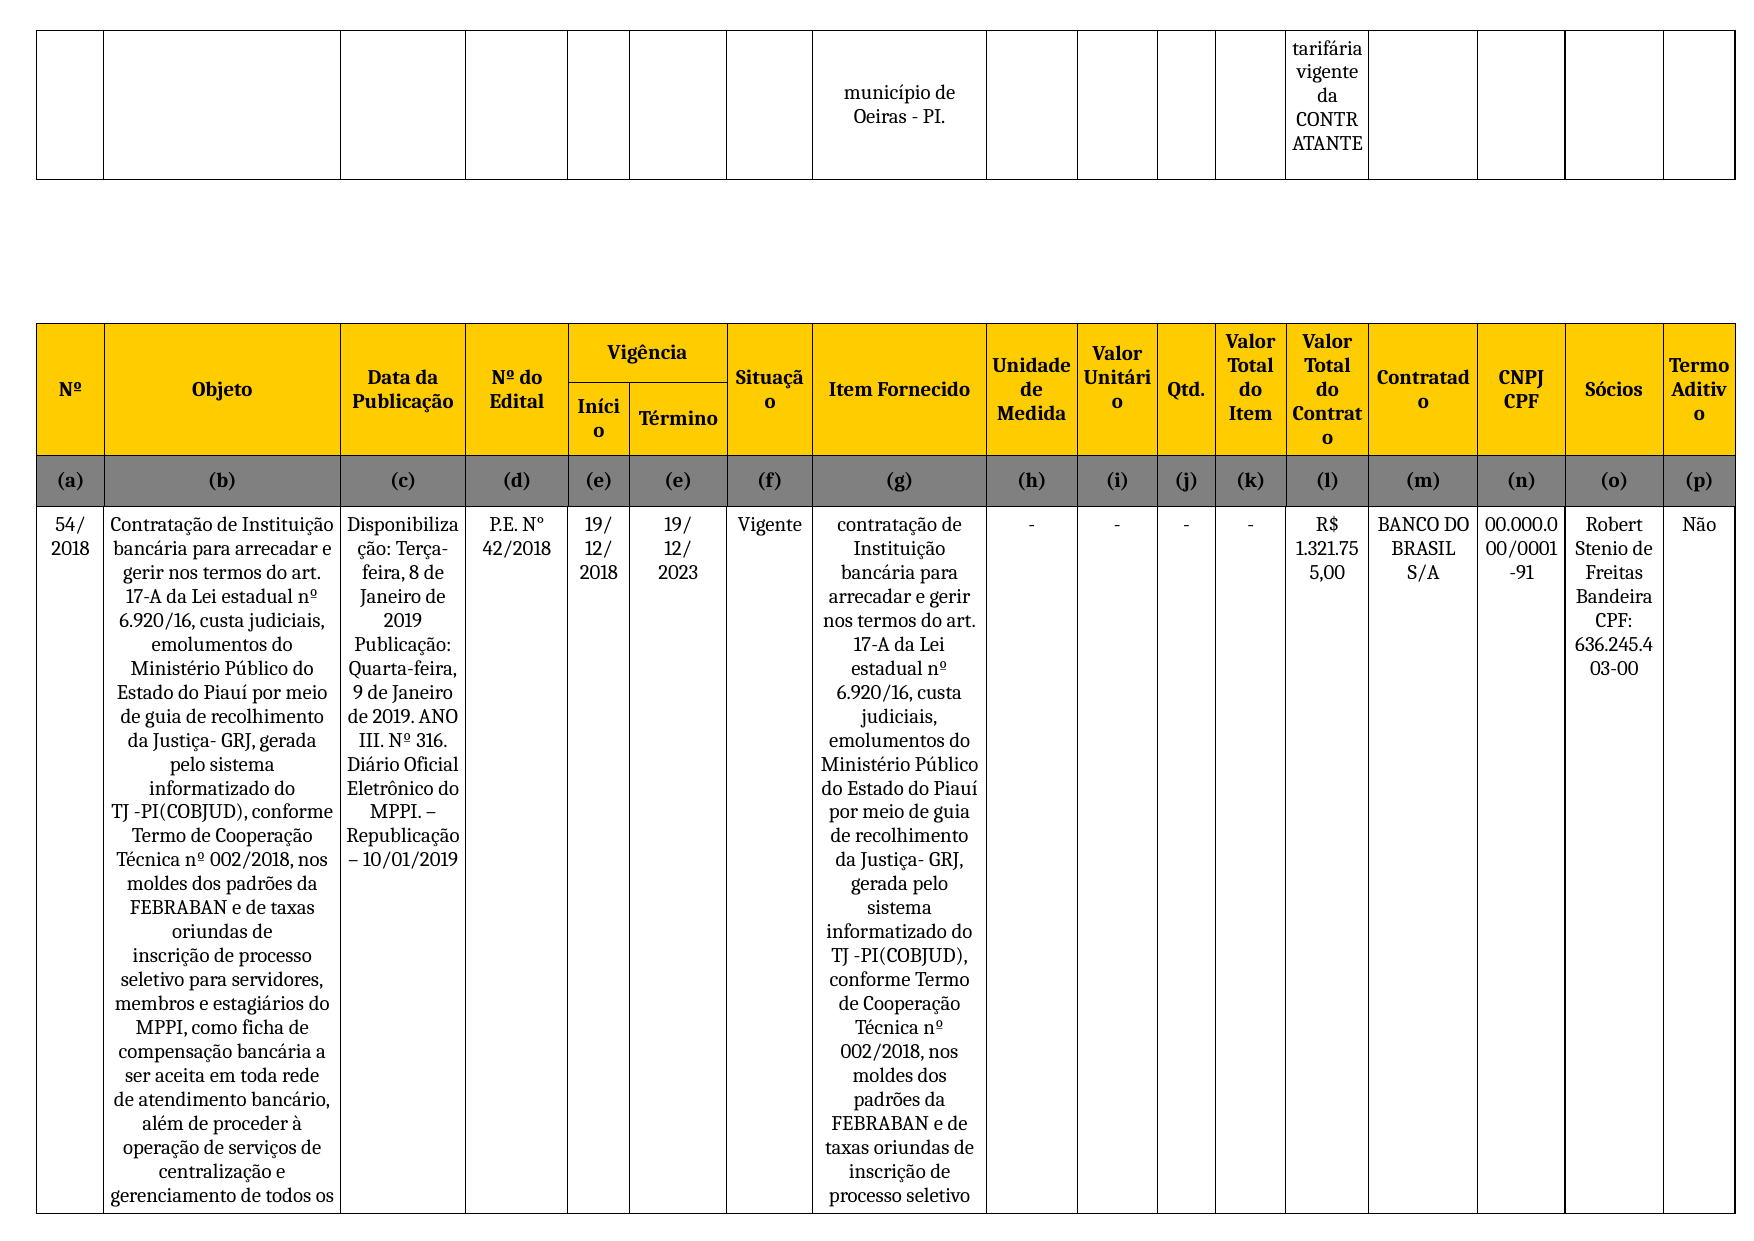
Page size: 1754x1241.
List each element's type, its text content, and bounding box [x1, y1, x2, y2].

table_cell (h) [987, 456, 1077, 506]
table_cell [466, 31, 567, 178]
table_cell - [987, 31, 1077, 178]
table_cell (n) [1478, 456, 1565, 506]
table_cell (p) [1664, 456, 1735, 506]
table_cell - [1158, 31, 1215, 178]
table_cell (o) [1566, 456, 1663, 506]
table_cell 54/ 2018 [37, 507, 103, 1213]
table_header Contratado [1369, 324, 1477, 455]
table_header CNPJ CPF [1478, 324, 1565, 455]
table_cell [727, 31, 812, 178]
table_cell (l) [1287, 456, 1368, 506]
table_cell contratação de Instituição bancária para arrecadar e gerir nos termos do art. 17-A da Lei estadual nº 6.920/16, custa judiciais, emolumentos do Ministério Público do Estado do Piauí por meio de guia de recolhimento da Justiça- GRJ, gerada pelo sistema informatizado do TJ -PI(COBJUD), conforme Termo de Cooperação Técnica nº 002/2018, nos moldes dos padrões da FEBRABAN e de taxas oriundas de inscrição de processo seletivo [813, 507, 986, 1213]
table_cell [1369, 31, 1477, 178]
table_header Unidade de Medida [987, 324, 1077, 455]
table_cell Término [630, 383, 727, 455]
table_cell (c) [341, 456, 465, 506]
table_cell [1566, 31, 1663, 178]
table_cell - [1078, 507, 1157, 1213]
table_cell Contratação de Instituição bancária para arrecadar e gerir nos termos do art. 17-A da Lei estadual nº 6.920/16, custa judiciais, emolumentos do Ministério Público do Estado do Piauí por meio de guia de recolhimento da Justiça- GRJ, gerada pelo sistema informatizado do TJ -PI(COBJUD), conforme Termo de Cooperação Técnica nº 002/2018, nos moldes dos padrões da FEBRABAN e de taxas oriundas de inscrição de processo seletivo para servidores, membros e estagiários do MPPI, como ficha de compensação bancária a ser aceita em toda rede de atendimento bancário, além de proceder à operação de serviços de centralização e gerenciamento de todos os [104, 507, 340, 1213]
table_header Nº do Edital [466, 324, 568, 455]
table_header Data da Publicação [341, 324, 465, 455]
table_cell Robert Stenio de Freitas Bandeira CPF: 636.245.403-00 [1566, 507, 1663, 1213]
table_cell Vigente [727, 507, 812, 1213]
table_cell (j) [1158, 456, 1215, 506]
table_cell (d) [466, 456, 568, 506]
table_cell (e) [569, 456, 629, 506]
table_cell tarifária vigente da CONTRATANTE [1286, 31, 1368, 178]
table_cell [341, 31, 465, 178]
table_cell Início [569, 383, 629, 455]
table_cell [1478, 31, 1564, 178]
table_cell Não [1664, 507, 1734, 1213]
table_cell (i) [1078, 456, 1157, 506]
table_cell [1664, 31, 1734, 178]
table_cell - [1158, 507, 1215, 1213]
table_cell (e) [630, 456, 727, 506]
table_cell [630, 31, 726, 178]
table_cell - [1078, 31, 1157, 178]
table_header Termo Aditivo [1664, 324, 1735, 455]
table_header Item Fornecido [813, 324, 986, 455]
table_cell 19/ 12/ 2018 [568, 507, 629, 1213]
table_cell R$ 1.321.755,00 [1286, 507, 1368, 1213]
table_cell - [987, 507, 1077, 1213]
table_header Situação [728, 324, 812, 455]
table_cell - [1216, 31, 1285, 178]
table_cell [568, 31, 629, 178]
table_cell [37, 31, 103, 178]
table_header Qtd. [1158, 324, 1215, 455]
table_cell (b) [105, 456, 340, 506]
table_header Sócios [1566, 324, 1663, 455]
table_header Valor Total do Contrato [1287, 324, 1368, 455]
table_cell (g) [813, 456, 986, 506]
table_cell (m) [1369, 456, 1477, 506]
table_cell 00.000.000/0001-91 [1478, 507, 1564, 1213]
table_cell [104, 31, 340, 178]
table_header Nº [37, 324, 104, 455]
table_cell - [1216, 507, 1285, 1213]
table_cell P.E. N° 42/2018 [466, 507, 567, 1213]
table_cell (f) [728, 456, 812, 506]
table_header Valor Total do Item [1216, 324, 1286, 455]
table_header Vigência [569, 324, 727, 382]
table_cell Disponibilização: Terça-feira, 8 de Janeiro de 2019 Publicação: Quarta-feira, 9 de Janeiro de 2019. ANO III. Nº 316. Diário Oficial Eletrônico do MPPI. – Republicação – 10/01/2019 [341, 507, 465, 1213]
table_cell município de Oeiras - PI. [813, 31, 986, 178]
table_cell (a) [37, 456, 104, 506]
table_cell (k) [1216, 456, 1286, 506]
table_cell 19/ 12/ 2023 [630, 507, 726, 1213]
table_header Objeto [105, 324, 340, 455]
table_cell BANCO DO BRASIL S/A [1369, 507, 1477, 1213]
table_header Valor Unitário [1078, 324, 1157, 455]
